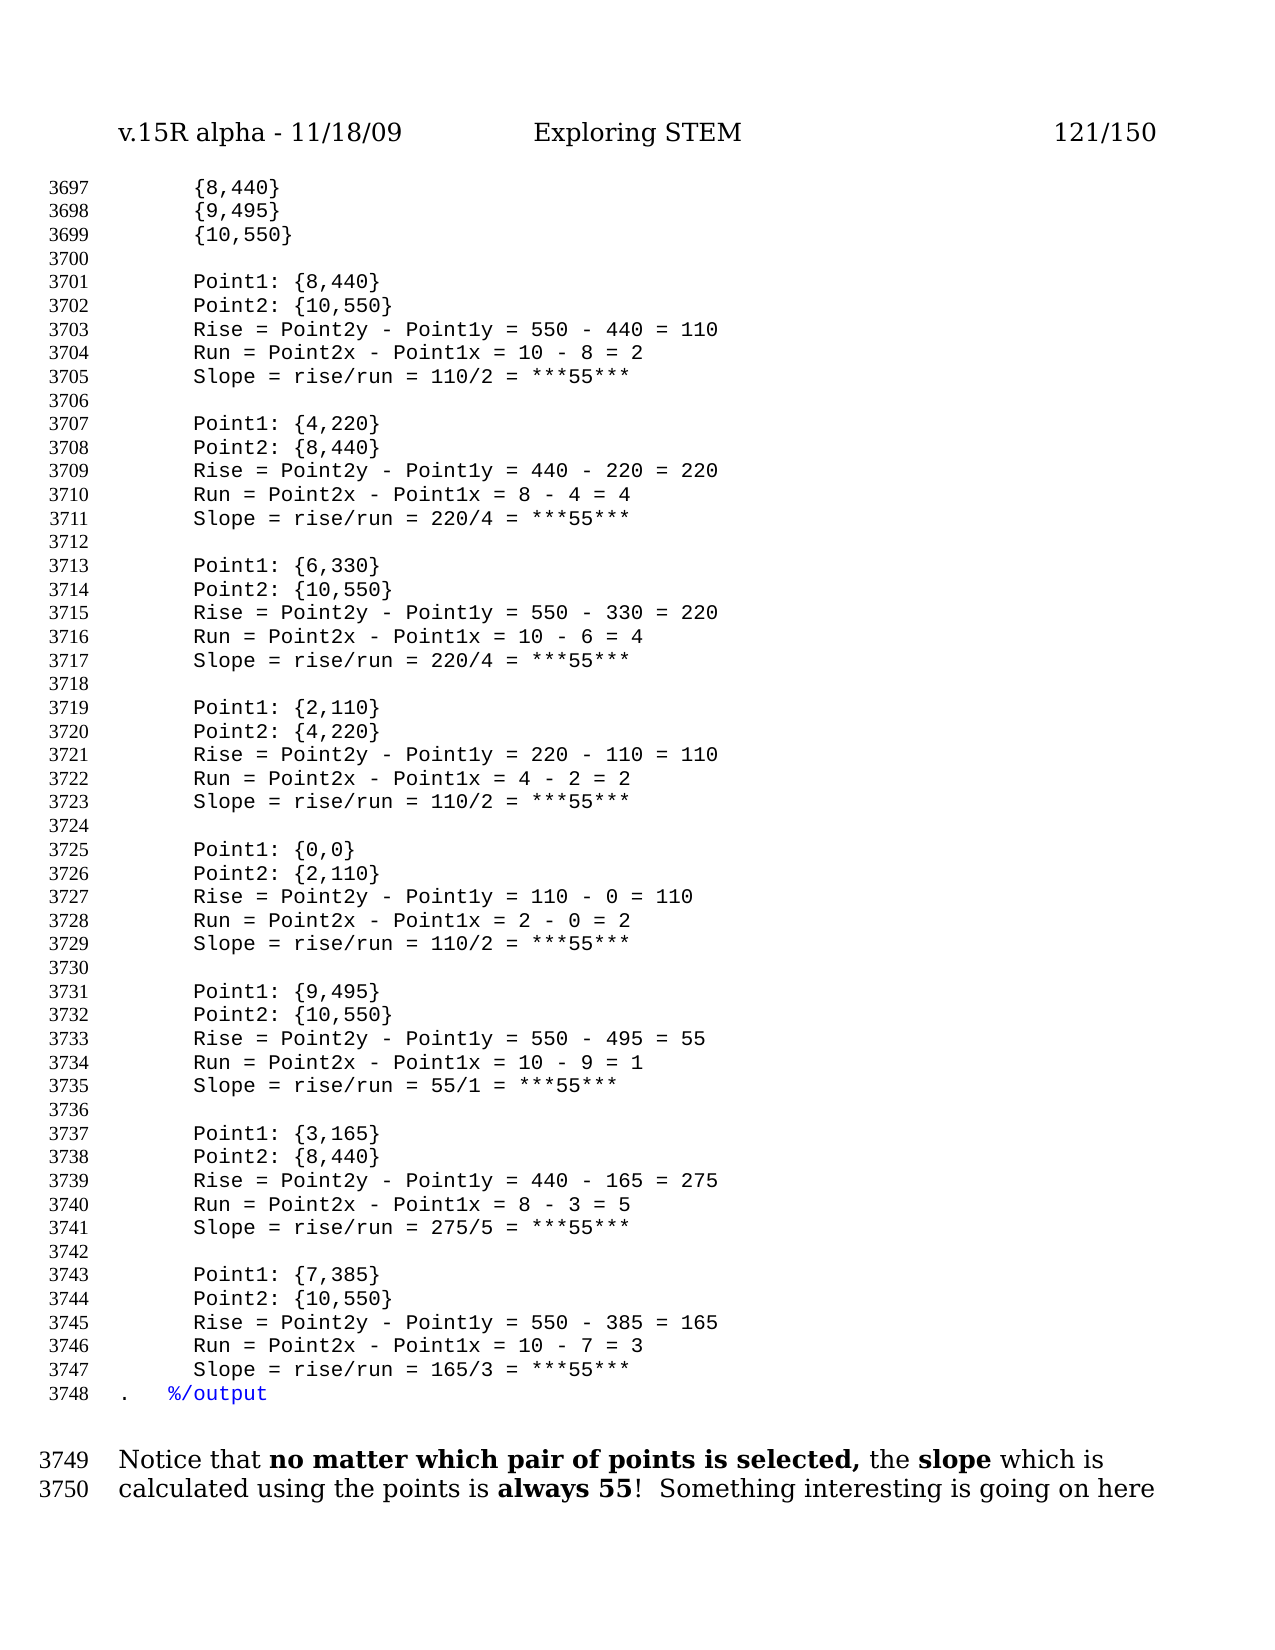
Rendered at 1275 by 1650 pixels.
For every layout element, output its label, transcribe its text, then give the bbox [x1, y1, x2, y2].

text . %/output [118, 1383, 1157, 1406]
text Slope = rise/run = 220/4 = ***55*** [118, 650, 1157, 673]
text Slope = rise/run = 110/2 = ***55*** [118, 792, 1157, 815]
text Rise = Point2y - Point1y = 220 - 110 = 110 [118, 744, 1157, 768]
text Run = Point2x - Point1x = 10 - 8 = 2 [118, 342, 1157, 366]
text Rise = Point2y - Point1y = 550 - 330 = 220 [118, 602, 1157, 626]
text Point2: {10,550} [118, 295, 1157, 319]
text Run = Point2x - Point1x = 4 - 2 = 2 [118, 768, 1157, 792]
text Point1: {2,110} [118, 697, 1157, 721]
text Point2: {8,440} [118, 437, 1157, 461]
text Point1: {6,330} [118, 555, 1157, 579]
text Slope = rise/run = 110/2 = ***55*** [118, 933, 1157, 957]
text Point2: {10,550} [118, 579, 1157, 602]
text Rise = Point2y - Point1y = 110 - 0 = 110 [118, 886, 1157, 910]
text Rise = Point2y - Point1y = 550 - 495 = 55 [118, 1028, 1157, 1052]
text Point2: {10,550} [118, 1004, 1157, 1028]
text Notice that no matter which pair of points is selected, the slope which is calculated using the points is always 55! Something interesting is going on here [118, 1445, 1157, 1503]
text Point2: {4,220} [118, 721, 1157, 744]
text Point1: {3,165} [118, 1123, 1157, 1146]
text Point1: {7,385} [118, 1264, 1157, 1288]
text Rise = Point2y - Point1y = 550 - 385 = 165 [118, 1312, 1157, 1335]
text {10,550} [118, 224, 1157, 248]
text {9,495} [118, 200, 1157, 224]
text Point1: {4,220} [118, 413, 1157, 437]
text Run = Point2x - Point1x = 8 - 4 = 4 [118, 484, 1157, 508]
text Run = Point2x - Point1x = 8 - 3 = 5 [118, 1193, 1157, 1217]
text Point2: {8,440} [118, 1146, 1157, 1170]
text Rise = Point2y - Point1y = 550 - 440 = 110 [118, 319, 1157, 342]
text Slope = rise/run = 220/4 = ***55*** [118, 508, 1157, 531]
text Point2: {10,550} [118, 1288, 1157, 1312]
text Slope = rise/run = 165/3 = ***55*** [118, 1359, 1157, 1383]
text Run = Point2x - Point1x = 10 - 7 = 3 [118, 1335, 1157, 1359]
text Rise = Point2y - Point1y = 440 - 220 = 220 [118, 461, 1157, 484]
text Rise = Point2y - Point1y = 440 - 165 = 275 [118, 1170, 1157, 1193]
text Point1: {8,440} [118, 271, 1157, 295]
text Slope = rise/run = 55/1 = ***55*** [118, 1075, 1157, 1099]
text Point1: {0,0} [118, 839, 1157, 862]
text {8,440} [118, 177, 1157, 200]
text Point1: {9,495} [118, 981, 1157, 1004]
text Slope = rise/run = 275/5 = ***55*** [118, 1217, 1157, 1241]
text Run = Point2x - Point1x = 10 - 9 = 1 [118, 1052, 1157, 1075]
text Run = Point2x - Point1x = 10 - 6 = 4 [118, 626, 1157, 650]
text Point2: {2,110} [118, 862, 1157, 886]
text Run = Point2x - Point1x = 2 - 0 = 2 [118, 910, 1157, 933]
text Slope = rise/run = 110/2 = ***55*** [118, 366, 1157, 389]
